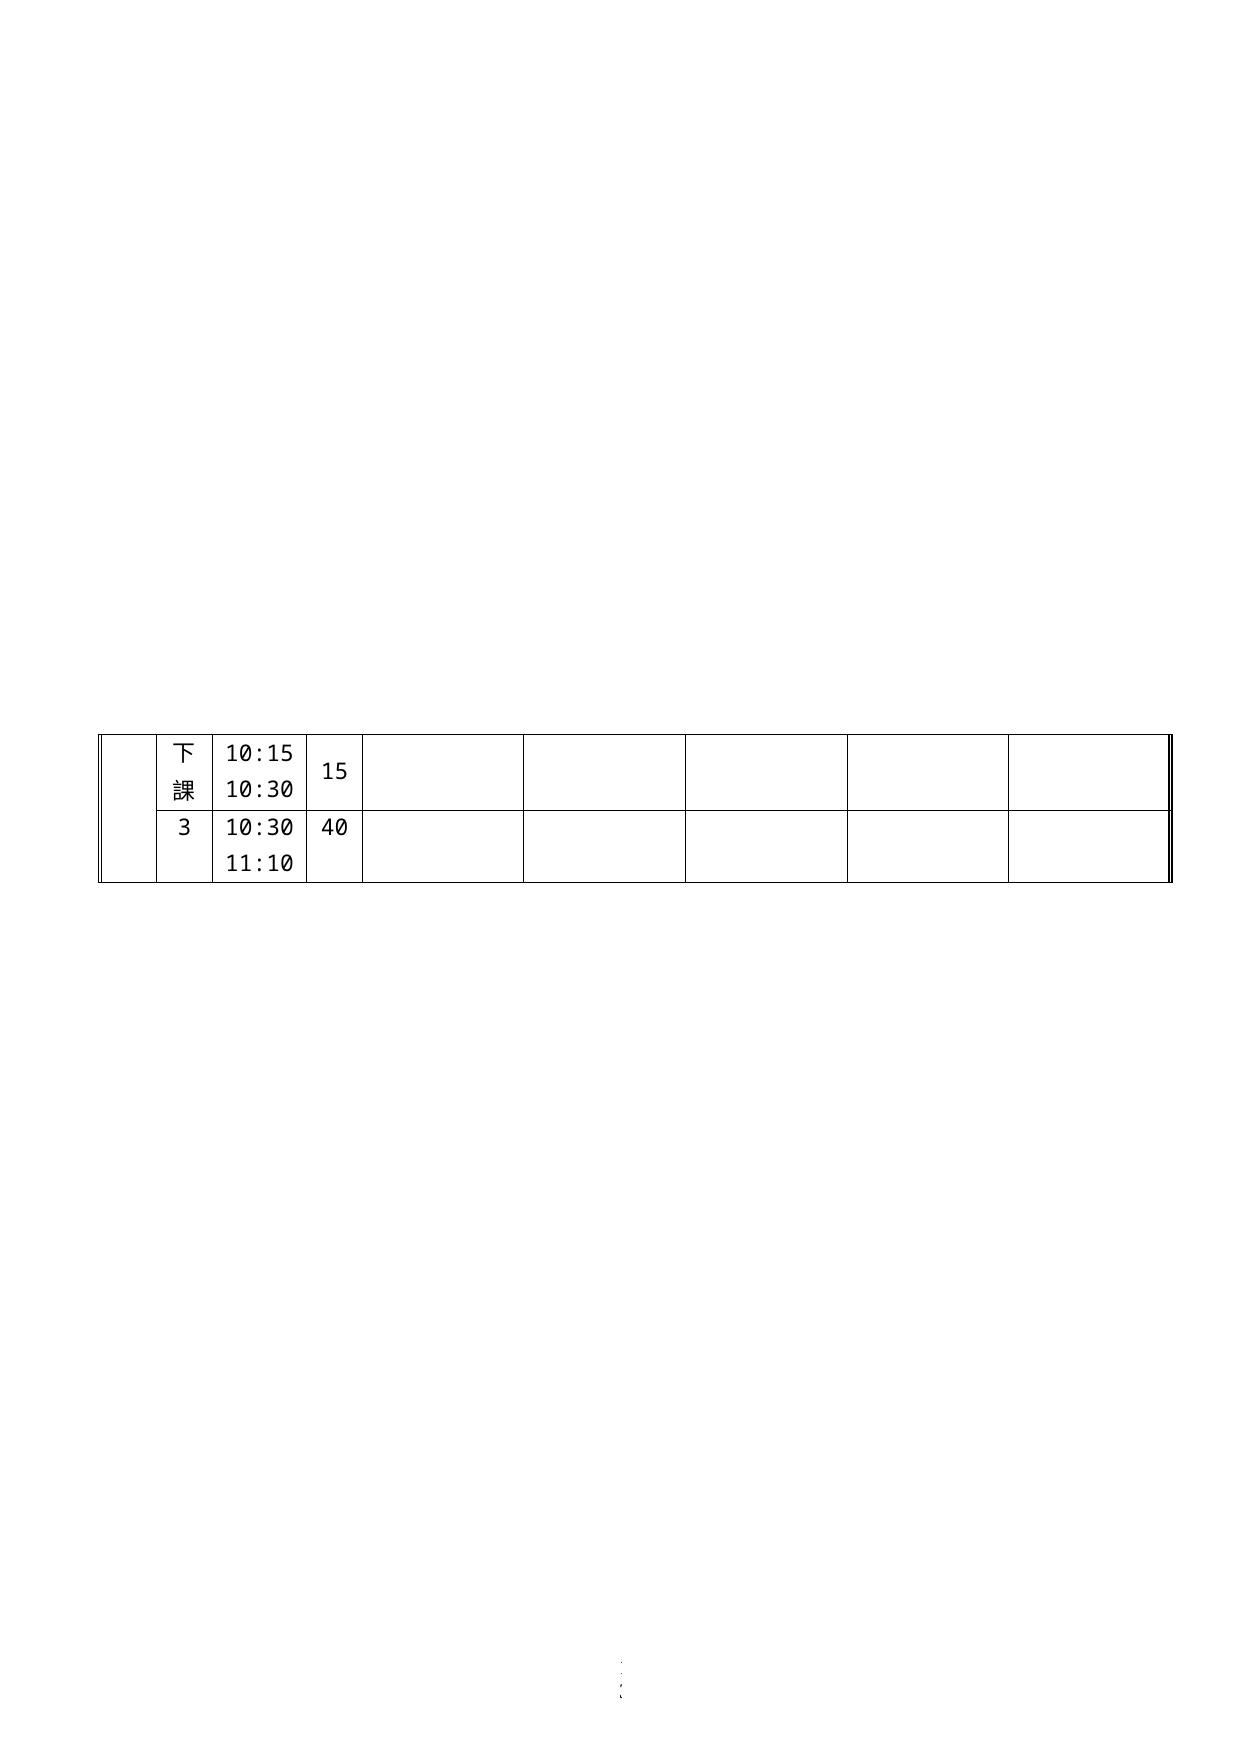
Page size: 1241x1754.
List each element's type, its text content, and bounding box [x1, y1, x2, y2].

table_cell 3 [157, 811, 212, 882]
table_cell 15 [307, 735, 362, 810]
table_cell [363, 811, 523, 882]
table_cell [363, 735, 523, 810]
table_cell [686, 735, 847, 810]
table_cell [102, 735, 156, 882]
table_cell [686, 811, 847, 882]
table_cell [848, 811, 1008, 882]
table_cell [524, 735, 685, 810]
table_cell [524, 811, 685, 882]
table_cell 10:30 11:10 [213, 811, 306, 882]
table_cell 10:15 10:30 [213, 735, 306, 810]
table_cell [848, 735, 1008, 810]
table_cell 40 [307, 811, 362, 882]
table_cell [1009, 735, 1168, 810]
table_cell 下課 [157, 735, 212, 810]
table_cell [1009, 811, 1168, 882]
